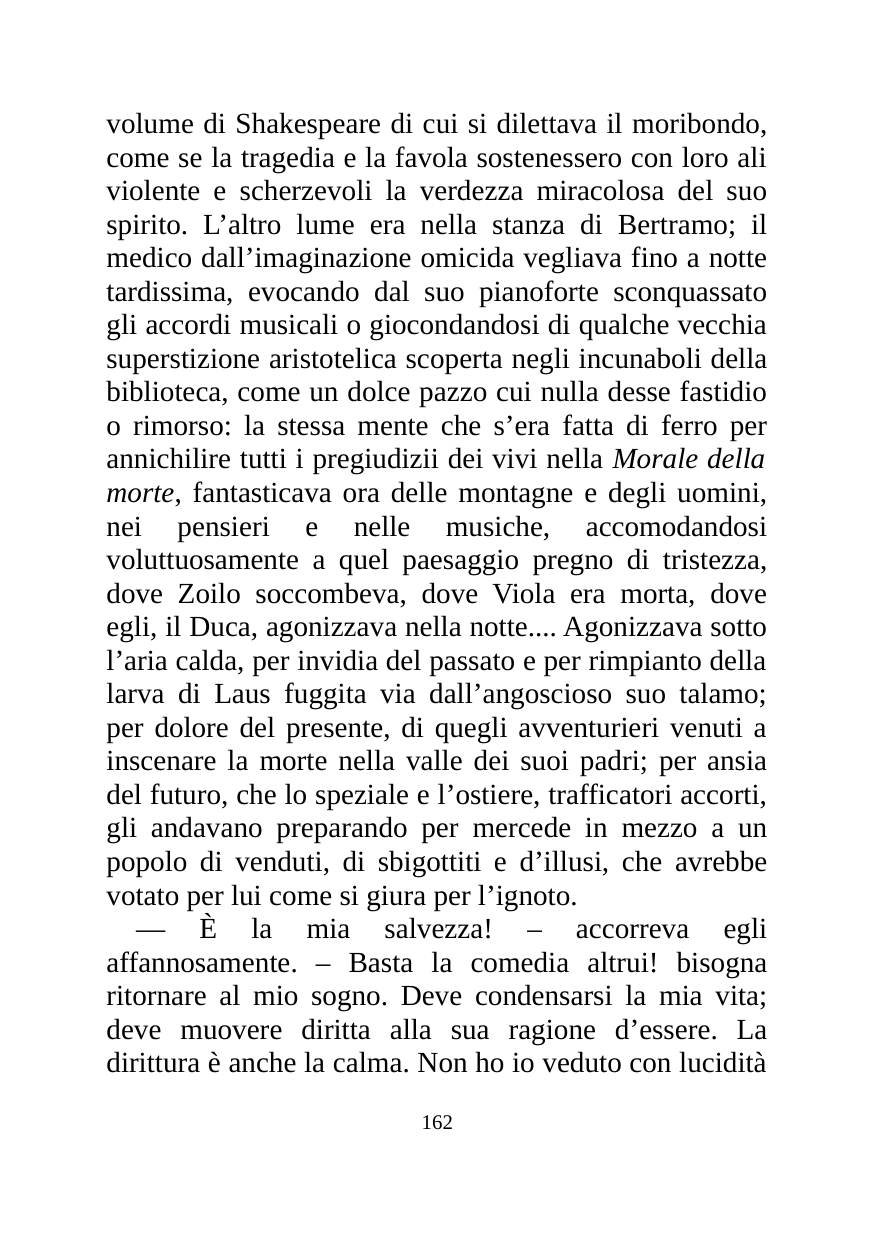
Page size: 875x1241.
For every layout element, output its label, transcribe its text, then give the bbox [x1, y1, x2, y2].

text — È la mia salvezza! – accorreva egli affannosamente. – Basta la comedia altrui! bisogna ritornare al mio sogno. Deve condensarsi la mia vita; deve muovere diritta alla sua ragione d’essere. La dirittura è anche la calma. Non ho io veduto con lucidità [106, 911, 768, 1079]
text volume di Shakespeare di cui si dilettava il moribondo, come se la tragedia e la favola sostenessero con loro ali violente e scherzevoli la verdezza miracolosa del suo spirito. L’altro lume era nella stanza di Bertramo; il medico dall’imaginazione omicida vegliava fino a notte tardissima, evocando dal suo pianoforte sconquassato gli accordi musicali o giocondandosi di qualche vecchia superstizione aristotelica scoperta negli incunaboli della biblioteca, come un dolce pazzo cui nulla desse fastidio o rimorso: la stessa mente che s’era fatta di ferro per annichilire tutti i pregiudizii dei vivi nella Morale della morte, fantasticava ora delle montagne e degli uomini, nei pensieri e nelle musiche, accomodandosi voluttuosamente a quel paesaggio pregno di tristezza, dove Zoilo soccombeva, dove Viola era morta, dove egli, il Duca, agonizzava nella notte.... Agonizzava sotto l’aria calda, per invidia del passato e per rimpianto della larva di Laus fuggita via dall’angoscioso suo talamo; per dolore del presente, di quegli avventurieri venuti a inscenare la morte nella valle dei suoi padri; per ansia del futuro, che lo speziale e l’ostiere, trafficatori accorti, gli andavano preparando per mercede in mezzo a un popolo di venduti, di sbigottiti e d’illusi, che avrebbe votato per lui come si giura per l’ignoto. [106, 106, 768, 911]
